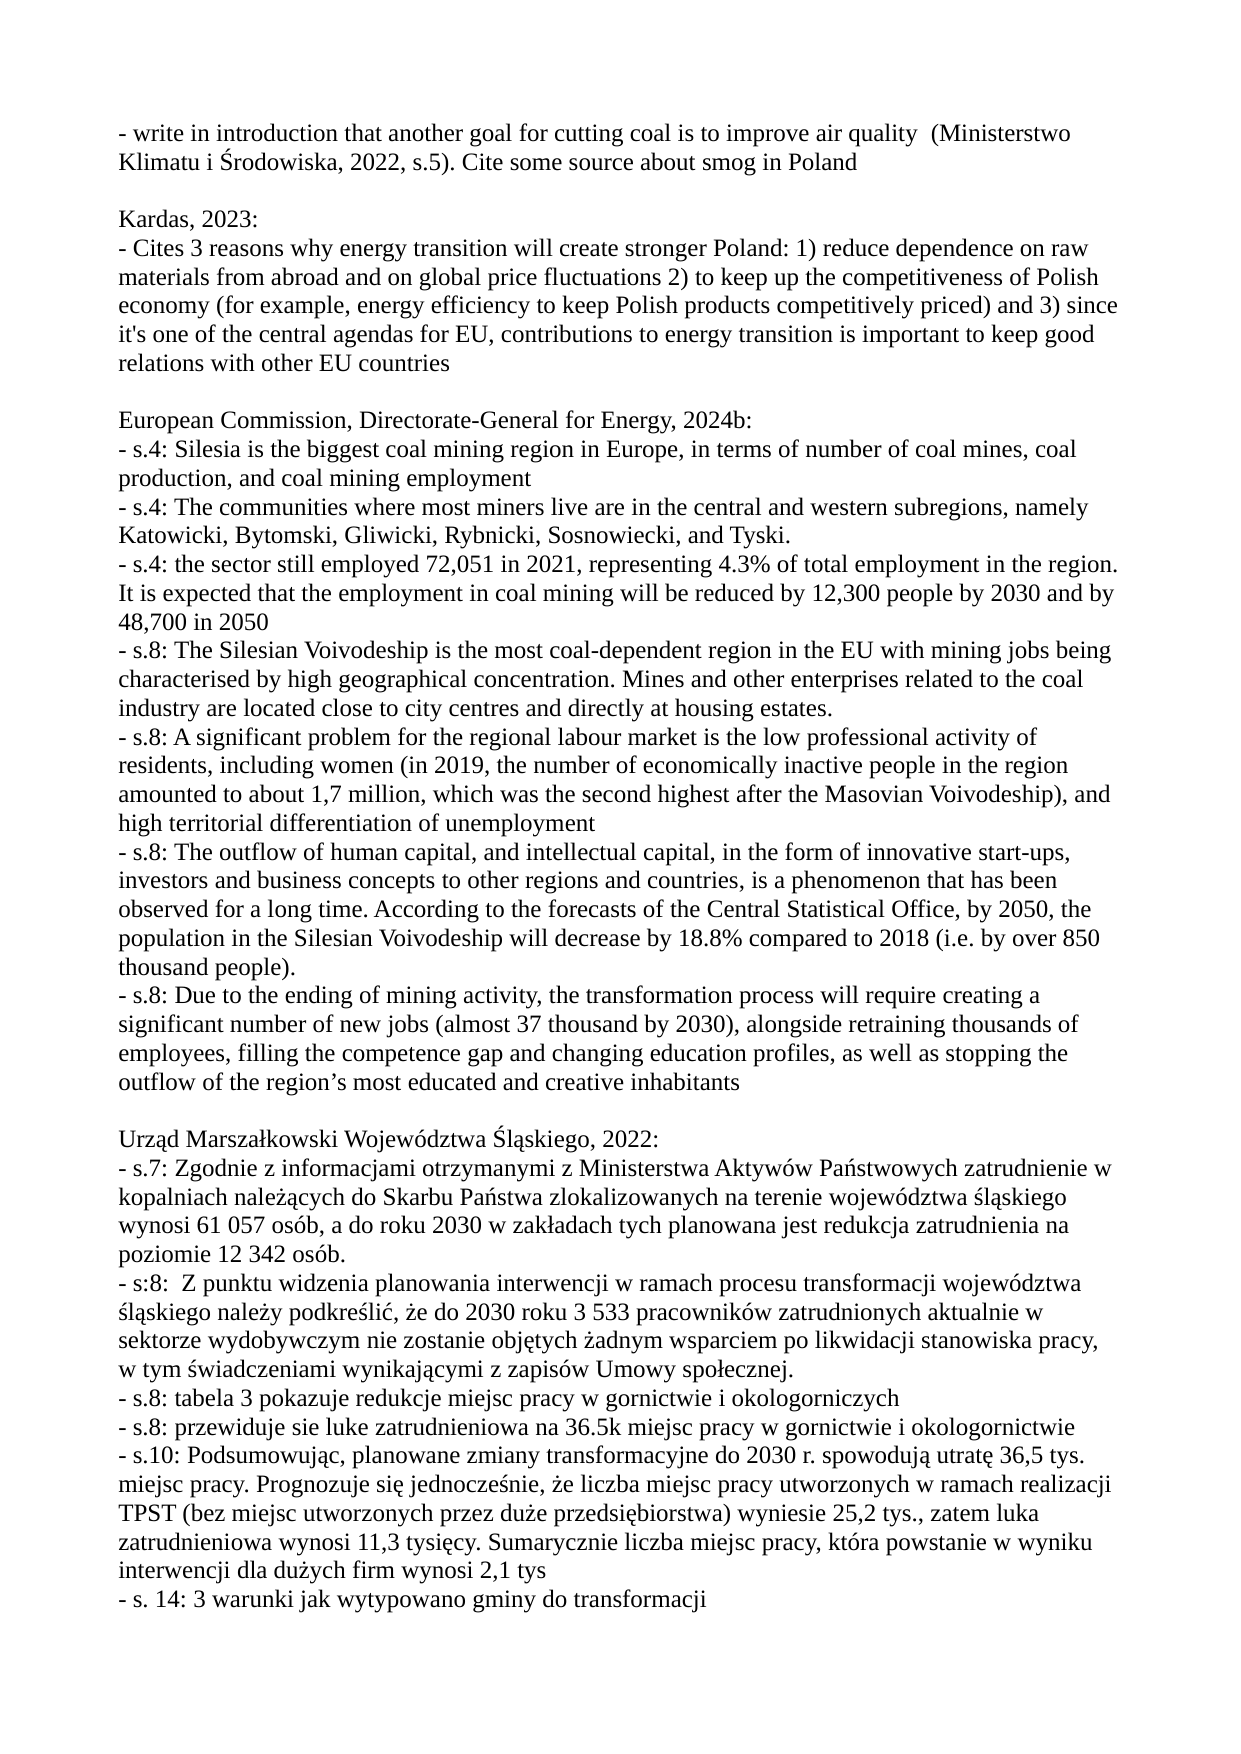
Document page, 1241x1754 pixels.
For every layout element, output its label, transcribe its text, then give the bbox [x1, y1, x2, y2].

text - s.4: Silesia is the biggest coal mining region in Europe, in terms of number of coal mines, coal production, and coal mining employment - s.4: The communities where most miners live are in the central and western subregions, namely Katowicki, Bytomski, Gliwicki, Rybnicki, Sosnowiecki, and Tyski. [118, 434, 1122, 549]
text - Cites 3 reasons why energy transition will create stronger Poland: 1) reduce dependence on raw materials from abroad and on global price fluctuations 2) to keep up the competitiveness of Polish economy (for example, energy efficiency to keep Polish products competitively priced) and 3) since it's one of the central agendas for EU, contributions to energy transition is important to keep good relations with other EU countries [118, 233, 1122, 377]
text Urząd Marszałkowski Województwa Śląskiego, 2022: - s.7: Zgodnie z informacjami otrzymanymi z Ministerstwa Aktywów Państwowych zatrudnienie w kopalniach należących do Skarbu Państwa zlokalizowanych na terenie województwa śląskiego wynosi 61 057 osób, a do roku 2030 w zakładach tych planowana jest redukcja zatrudnienia na poziomie 12 342 osób. - s:8: Z punktu widzenia planowania interwencji w ramach procesu transformacji województwa śląskiego należy podkreślić, że do 2030 roku 3 533 pracowników zatrudnionych aktualnie w sektorze wydobywczym nie zostanie objętych żadnym wsparciem po likwidacji stanowiska pracy, w tym świadczeniami wynikającymi z zapisów Umowy społecznej. - s.8: tabela 3 pokazuje redukcje miejsc pracy w gornictwie i okologorniczych - s.8: przewiduje sie luke zatrudnieniowa na 36.5k miejsc pracy w gornictwie i okologornictwie - s.10: Podsumowując, planowane zmiany transformacyjne do 2030 r. spowodują utratę 36,5 tys. miejsc pracy. Prognozuje się jednocześnie, że liczba miejsc pracy utworzonych w ramach realizacji TPST (bez miejsc utworzonych przez duże przedsiębiorstwa) wyniesie 25,2 tys., zatem luka zatrudnieniowa wynosi 11,3 tysięcy. Sumarycznie liczba miejsc pracy, która powstanie w wyniku interwencji dla dużych firm wynosi 2,1 tys - s. 14: 3 warunki jak wytypowano gminy do transformacji [118, 1096, 1122, 1613]
text European Commission, Directorate-General for Energy, 2024b: [118, 406, 1122, 434]
text Kardas, 2023: [118, 204, 1122, 233]
text - write in introduction that another goal for cutting coal is to improve air quality (Ministerstwo Klimatu i Środowiska, 2022, s.5). Cite some source about smog in Poland [118, 118, 1122, 176]
text - s.4: the sector still employed 72,051 in 2021, representing 4.3% of total employment in the region. It is expected that the employment in coal mining will be reduced by 12,300 people by 2030 and by 48,700 in 2050 - s.8: The Silesian Voivodeship is the most coal-dependent region in the EU with mining jobs being characterised by high geographical concentration. Mines and other enterprises related to the coal industry are located close to city centres and directly at housing estates. - s.8: A significant problem for the regional labour market is the low professional activity of residents, including women (in 2019, the number of economically inactive people in the region amounted to about 1,7 million, which was the second highest after the Masovian Voivodeship), and high territorial differentiation of unemployment - s.8: The outflow of human capital, and intellectual capital, in the form of innovative start-ups, investors and business concepts to other regions and countries, is a phenomenon that has been observed for a long time. According to the forecasts of the Central Statistical Office, by 2050, the population in the Silesian Voivodeship will decrease by 18.8% compared to 2018 (i.e. by over 850 thousand people). - s.8: Due to the ending of mining activity, the transformation process will require creating a significant number of new jobs (almost 37 thousand by 2030), alongside retraining thousands of employees, filling the competence gap and changing education profiles, as well as stopping the outflow of the region’s most educated and creative inhabitants [118, 549, 1122, 1096]
